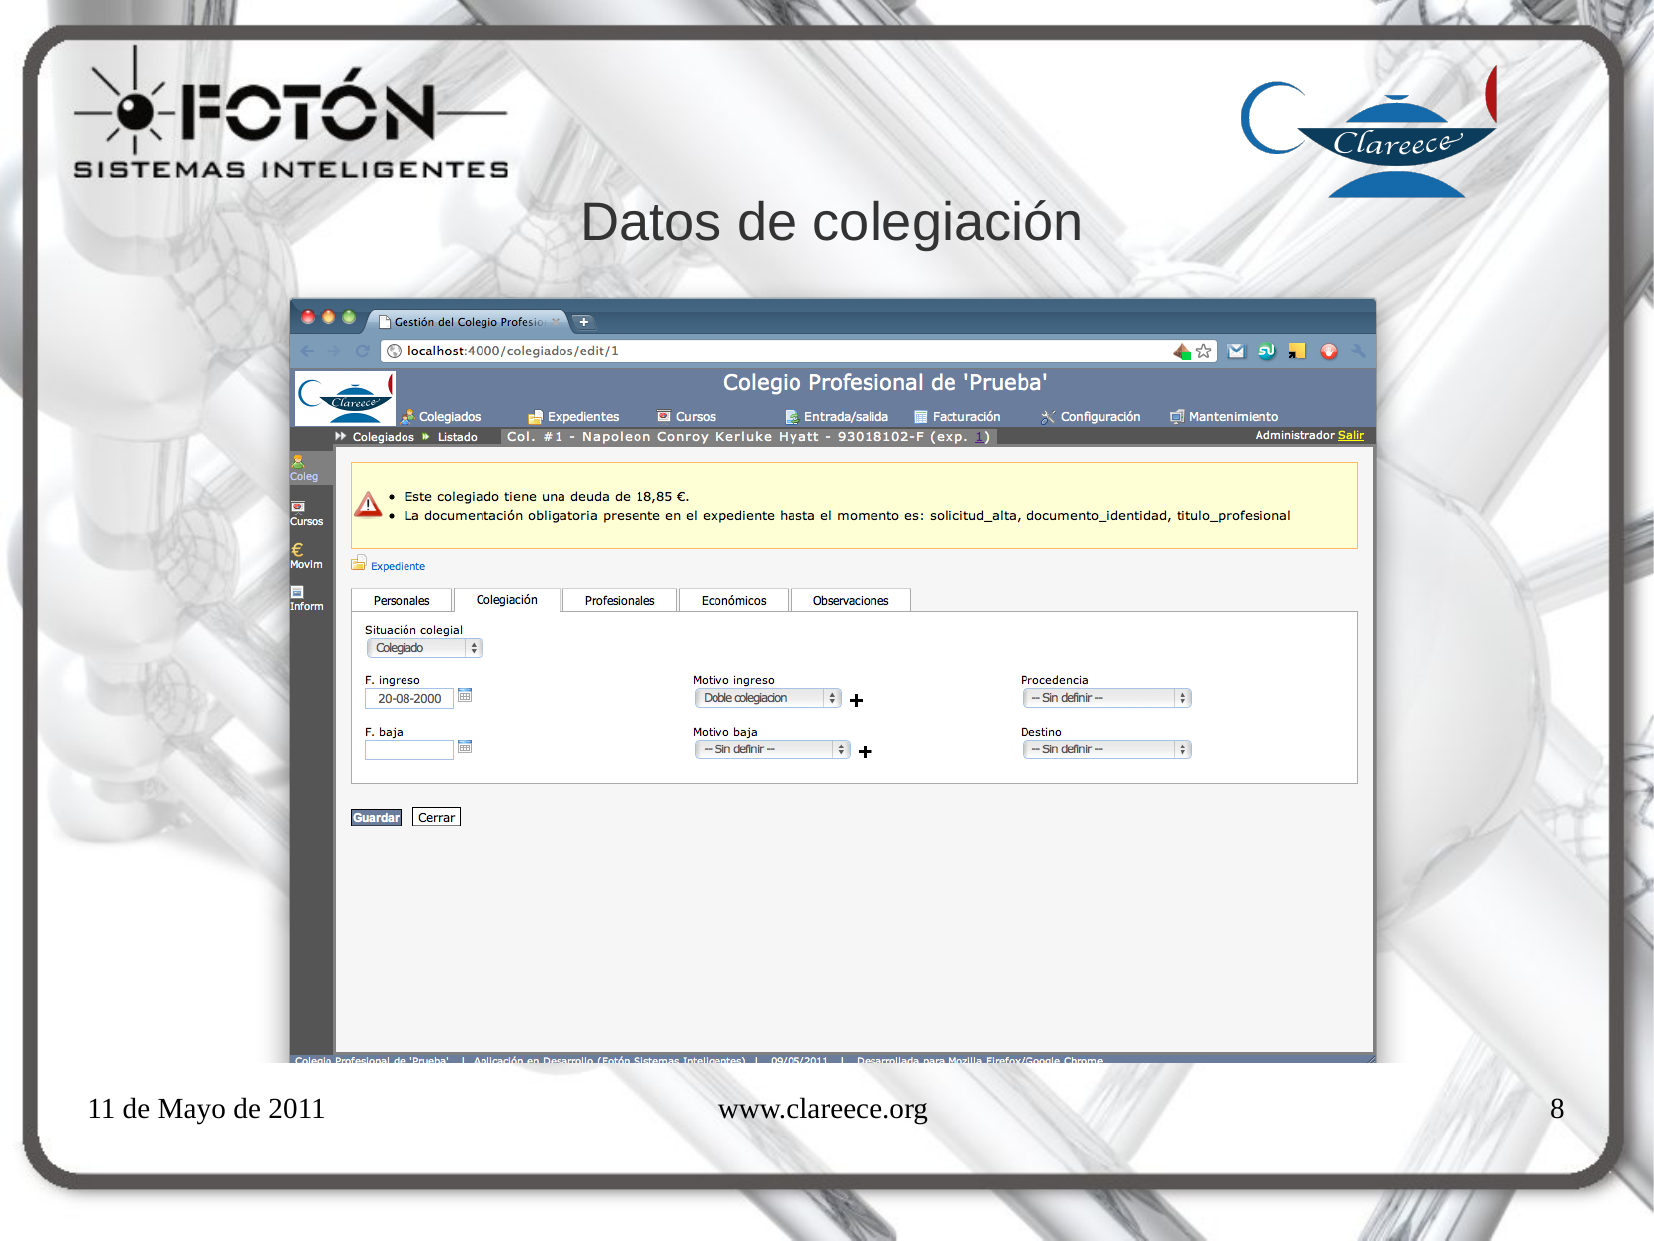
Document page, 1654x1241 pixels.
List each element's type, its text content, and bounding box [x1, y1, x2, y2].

picture [0, 0, 1654, 1241]
title Datos de colegiación [88, 177, 1577, 266]
